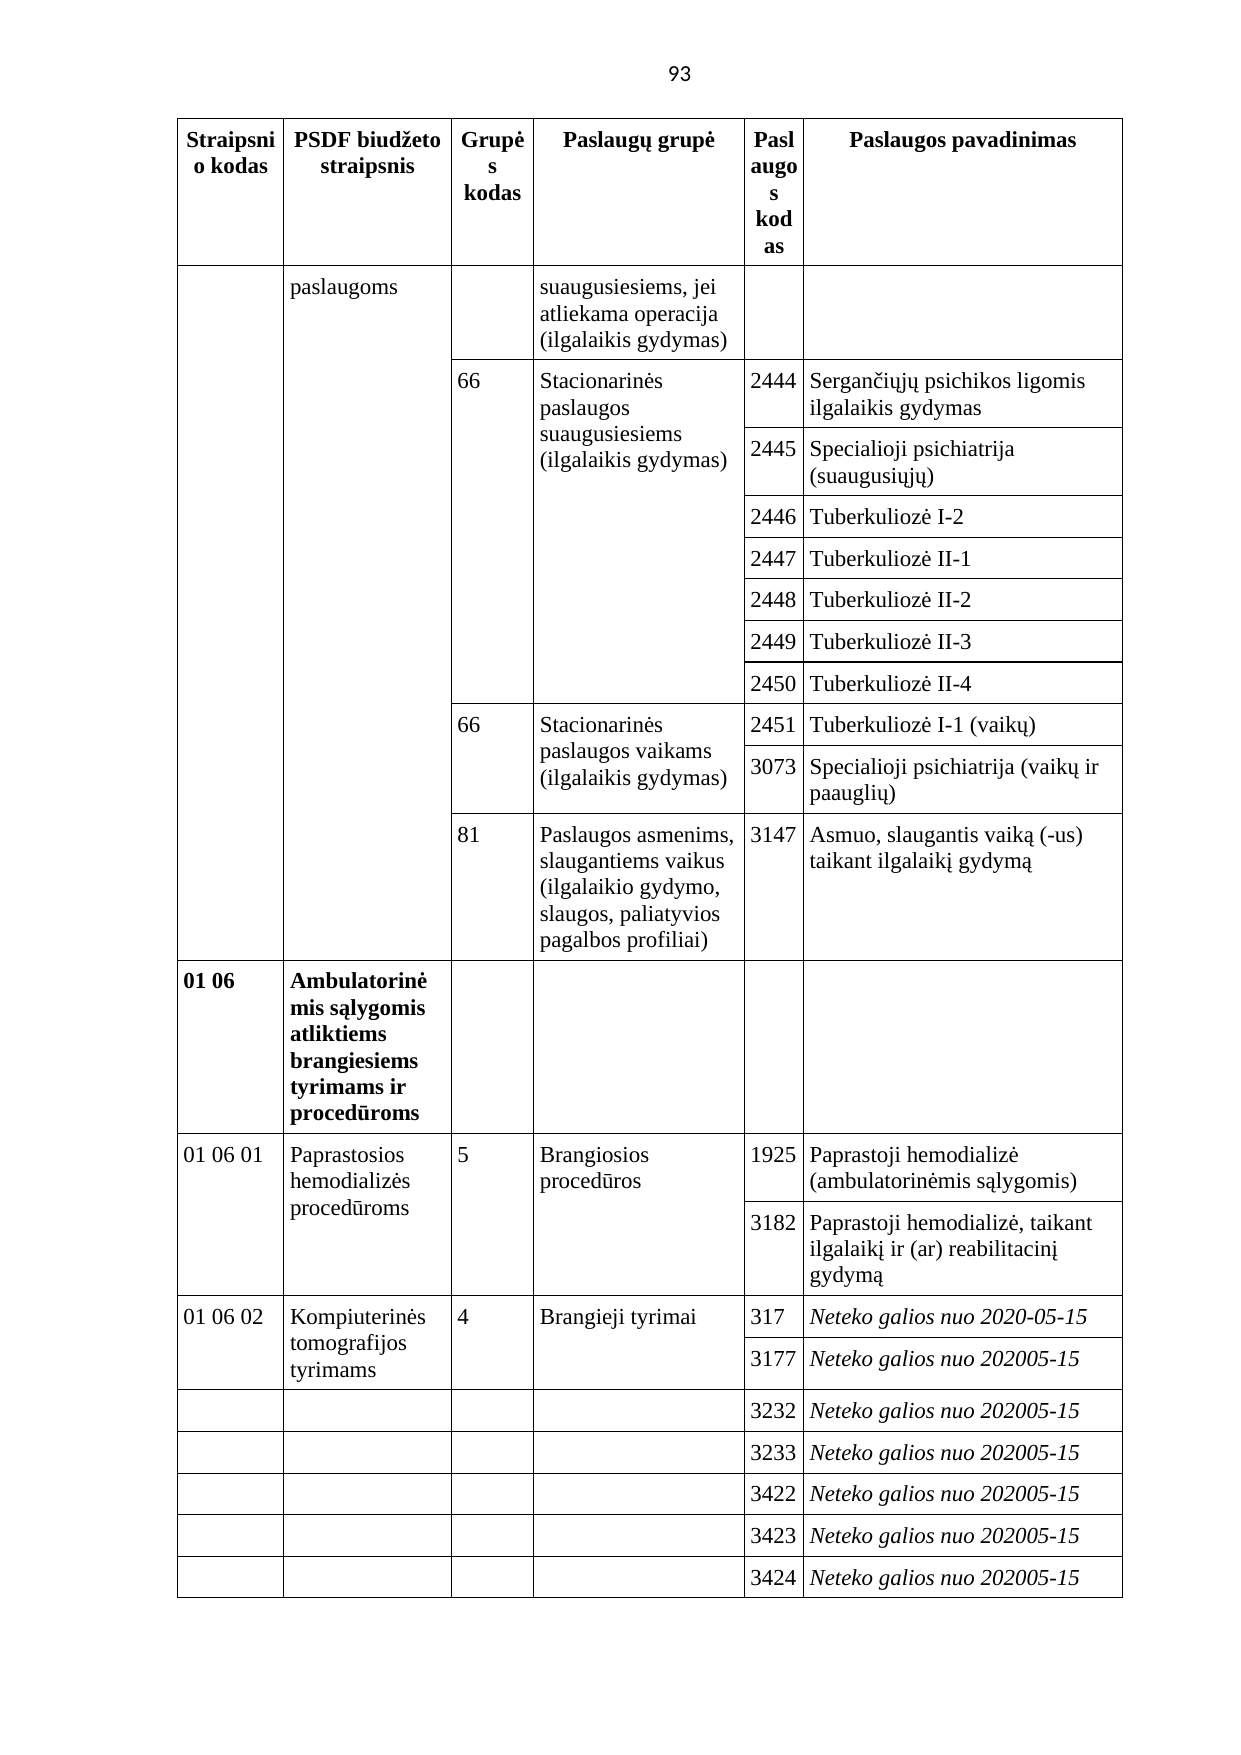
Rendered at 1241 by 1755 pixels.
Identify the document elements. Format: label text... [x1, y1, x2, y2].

table_cell [452, 266, 533, 359]
table_cell Neteko galios nuo 202005-15 [804, 1474, 1122, 1514]
table_cell [804, 266, 1122, 359]
table_cell [452, 961, 533, 1133]
table_cell [534, 578, 744, 620]
table_cell Paprastosios hemodializės procedūroms [284, 1134, 451, 1295]
table_cell Brangieji tyrimai [534, 1296, 744, 1337]
table_cell suaugusiesiems, jei atliekama operacija (ilgalaikis gydymas) [534, 266, 744, 359]
table_cell [178, 745, 283, 812]
table_cell 01 06 01 [178, 1134, 283, 1201]
table_cell Ambulatorinėmis sąlygomis atliktiems brangiesiems tyrimams ir procedūroms [284, 961, 451, 1133]
table_cell Asmuo, slaugantis vaiką (-us) taikant ilgalaikį gydymą [804, 814, 1122, 959]
table_cell [534, 1515, 744, 1556]
table_cell [452, 1515, 533, 1556]
table_cell Tuberkuliozė I-1 (vaikų) [804, 704, 1122, 744]
table_cell [534, 1337, 744, 1389]
table_cell [534, 1201, 744, 1295]
table_cell 5 [452, 1134, 533, 1201]
table_cell Neteko galios nuo 202005-15 [804, 1432, 1122, 1472]
table_cell [452, 745, 533, 812]
table_cell [178, 1337, 283, 1389]
table_cell [534, 961, 744, 1133]
table_header Paslaugos kodas [745, 119, 803, 265]
table_cell Tuberkuliozė I-2 [804, 496, 1122, 537]
table_cell [452, 1474, 533, 1514]
table_cell [452, 495, 533, 537]
table_cell [745, 961, 803, 1133]
table_cell [178, 620, 283, 661]
table_cell [452, 427, 533, 495]
table_cell [284, 537, 451, 578]
table_cell Sergančiųjų psichikos ligomis ilgalaikis gydymas [804, 360, 1122, 427]
table_cell [284, 661, 451, 703]
table_cell [284, 1557, 451, 1597]
table_cell 2447 [745, 538, 803, 578]
table_cell 3424 [745, 1557, 803, 1597]
table_cell Specialioji psichiatrija (suaugusiųjų) [804, 428, 1122, 495]
table_cell Paprastoji hemodializė, taikant ilgalaikį ir (ar) reabilitacinį gydymą [804, 1202, 1122, 1295]
table_cell 3422 [745, 1474, 803, 1514]
table_cell [284, 495, 451, 537]
table_cell [178, 1474, 283, 1514]
table_cell [284, 745, 451, 812]
table_cell [178, 359, 283, 427]
table_header Grupės kodas [452, 119, 533, 265]
table_cell [178, 1557, 283, 1597]
table_cell [284, 703, 451, 744]
table_cell [284, 427, 451, 495]
table_cell Tuberkuliozė II-1 [804, 538, 1122, 578]
table_header PSDF biudžeto straipsnis [284, 119, 451, 265]
table_cell [284, 620, 451, 661]
table_cell 317 [745, 1296, 803, 1337]
table_cell [534, 1474, 744, 1514]
table_cell 01 06 02 [178, 1296, 283, 1337]
table_header Paslaugų grupė [534, 119, 744, 265]
table_cell [452, 1557, 533, 1597]
table_cell Neteko galios nuo 202005-15 [804, 1338, 1122, 1389]
table_cell [178, 427, 283, 495]
table_cell 2451 [745, 704, 803, 744]
table_cell [534, 1557, 744, 1597]
table_cell [284, 578, 451, 620]
table_cell [745, 266, 803, 359]
table_cell Neteko galios nuo 2020-05-15 [804, 1296, 1122, 1337]
table_cell [284, 359, 451, 427]
table_cell Neteko galios nuo 202005-15 [804, 1390, 1122, 1431]
table_cell 3177 [745, 1338, 803, 1389]
table_cell [284, 1432, 451, 1472]
table_cell 3147 [745, 814, 803, 959]
table_cell 2450 [745, 663, 803, 703]
table_cell [178, 495, 283, 537]
table_cell [178, 813, 283, 959]
table_header Straipsnio kodas [178, 119, 283, 265]
table_cell Kompiuterinės tomografijos tyrimams [284, 1296, 451, 1389]
table_cell [534, 1390, 744, 1431]
table_cell 3073 [745, 746, 803, 812]
table_cell 3182 [745, 1202, 803, 1295]
table_cell [534, 661, 744, 703]
table_cell 1925 [745, 1134, 803, 1201]
table_cell [534, 620, 744, 661]
table_cell [178, 1515, 283, 1556]
table_cell Tuberkuliozė II-2 [804, 579, 1122, 620]
table_cell 2444 [745, 360, 803, 427]
table_cell 4 [452, 1296, 533, 1337]
table_cell [284, 1390, 451, 1431]
table_cell 66 [452, 360, 533, 427]
table_cell [178, 266, 283, 359]
table_cell [452, 1201, 533, 1295]
table_cell Neteko galios nuo 202005-15 [804, 1557, 1122, 1597]
table_cell [452, 1390, 533, 1431]
table_cell 66 [452, 704, 533, 744]
table_cell [452, 620, 533, 661]
table_cell Tuberkuliozė II-4 [804, 663, 1122, 703]
table_cell [534, 1432, 744, 1472]
table_cell [284, 1474, 451, 1514]
table_cell [452, 1337, 533, 1389]
table_cell [284, 1515, 451, 1556]
table_cell Specialioji psichiatrija (vaikų ir paauglių) [804, 746, 1122, 812]
table_cell Brangiosios procedūros [534, 1134, 744, 1201]
table_cell 2445 [745, 428, 803, 495]
table_cell [452, 1432, 533, 1472]
table_cell 3233 [745, 1432, 803, 1472]
table_cell Paslaugos asmenims, slaugantiems vaikus (ilgalaikio gydymo, slaugos, paliatyvios pagalbos profiliai) [534, 814, 744, 959]
table_cell 2446 [745, 496, 803, 537]
table_cell [452, 537, 533, 578]
table_cell 2449 [745, 621, 803, 661]
table_cell [452, 661, 533, 703]
table_cell [178, 1432, 283, 1472]
table_cell Paprastoji hemodializė (ambulatorinėmis sąlygomis) [804, 1134, 1122, 1201]
table_cell [452, 578, 533, 620]
table_cell [178, 1201, 283, 1295]
table_cell [178, 703, 283, 744]
table_cell Stacionarinės paslaugos suaugusiesiems (ilgalaikis gydymas) [534, 360, 744, 578]
table_cell Tuberkuliozė II-3 [804, 621, 1122, 661]
table_cell 01 06 [178, 961, 283, 1133]
table_cell paslaugoms [284, 266, 451, 359]
table_cell 3423 [745, 1515, 803, 1556]
table_cell [178, 1390, 283, 1431]
table_cell [178, 537, 283, 578]
table_cell Neteko galios nuo 202005-15 [804, 1515, 1122, 1556]
table_cell Stacionarinės paslaugos vaikams (ilgalaikis gydymas) [534, 704, 744, 812]
table_cell [804, 961, 1122, 1133]
table_cell 3232 [745, 1390, 803, 1431]
table_cell [178, 578, 283, 620]
table_cell [284, 813, 451, 959]
table_header Paslaugos pavadinimas [804, 119, 1122, 265]
table_cell 2448 [745, 579, 803, 620]
table_cell [178, 661, 283, 703]
table_cell 81 [452, 814, 533, 959]
